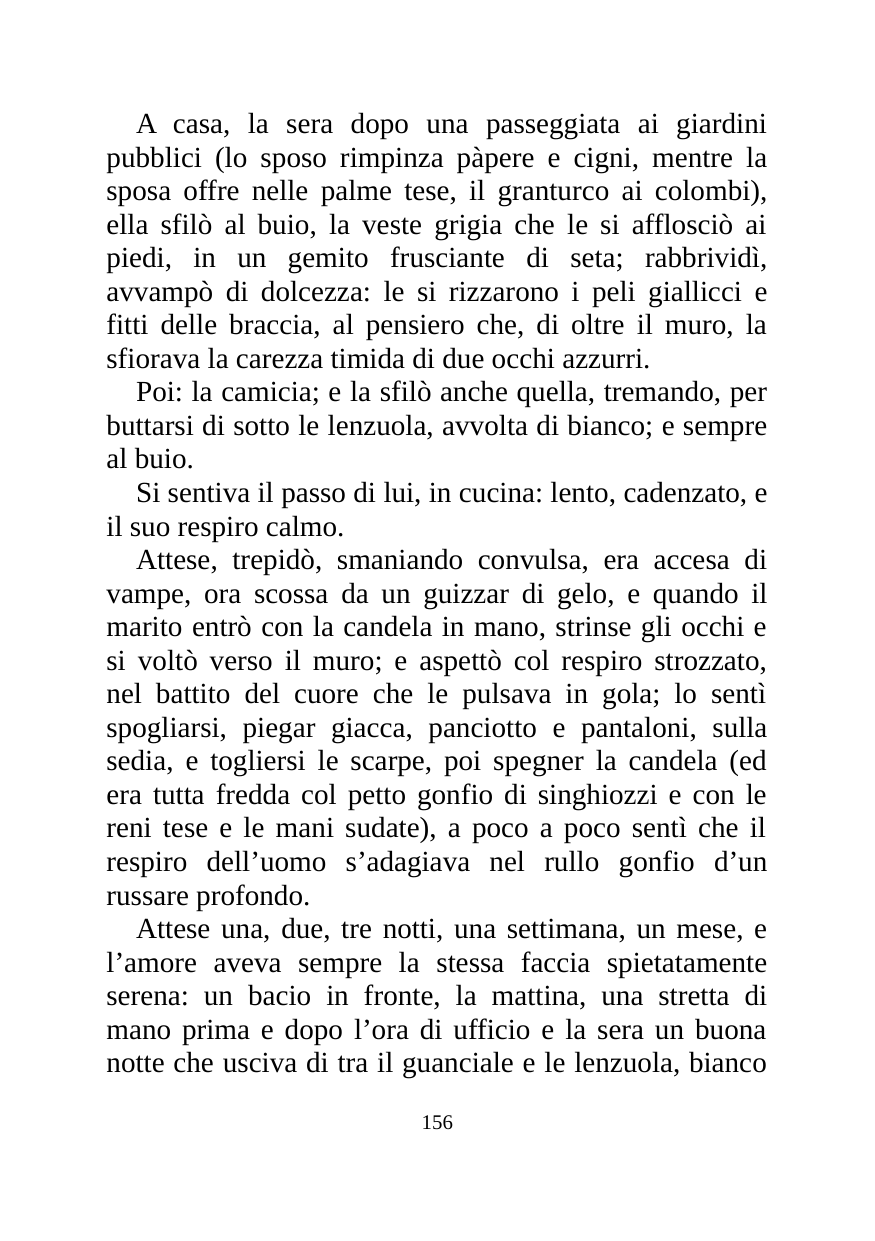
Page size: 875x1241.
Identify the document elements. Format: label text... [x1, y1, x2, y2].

text Attese, trepidò, smaniando convulsa, era accesa di vampe, ora scossa da un guizzar di gelo, e quando il marito entrò con la candela in mano, strinse gli occhi e si voltò verso il muro; e aspettò col respiro strozzato, nel battito del cuore che le pulsava in gola; lo sentì spogliarsi, piegar giacca, panciotto e pantaloni, sulla sedia, e togliersi le scarpe, poi spegner la candela (ed era tutta fredda col petto gonfio di singhiozzi e con le reni tese e le mani sudate), a poco a poco sentì che il respiro dell’uomo s’adagiava nel rullo gonfio d’un russare profondo. [106, 542, 768, 911]
text Attese una, due, tre notti, una settimana, un mese, e l’amore aveva sempre la stessa faccia spietatamente serena: un bacio in fronte, la mattina, una stretta di mano prima e dopo l’ora di ufficio e la sera un buona notte che usciva di tra il guanciale e le lenzuola, bianco [106, 911, 768, 1079]
text Si sentiva il passo di lui, in cucina: lento, cadenzato, e il suo respiro calmo. [106, 475, 768, 542]
text Poi: la camicia; e la sfilò anche quella, tremando, per buttarsi di sotto le lenzuola, avvolta di bianco; e sempre al buio. [106, 374, 768, 475]
text A casa, la sera dopo una passeggiata ai giardini pubblici (lo sposo rimpinza pàpere e cigni, mentre la sposa offre nelle palme tese, il granturco ai colombi), ella sfilò al buio, la veste grigia che le si afflosciò ai piedi, in un gemito frusciante di seta; rabbrividì, avvampò di dolcezza: le si rizzarono i peli giallicci e fitti delle braccia, al pensiero che, di oltre il muro, la sfiorava la carezza timida di due occhi azzurri. [106, 106, 768, 374]
